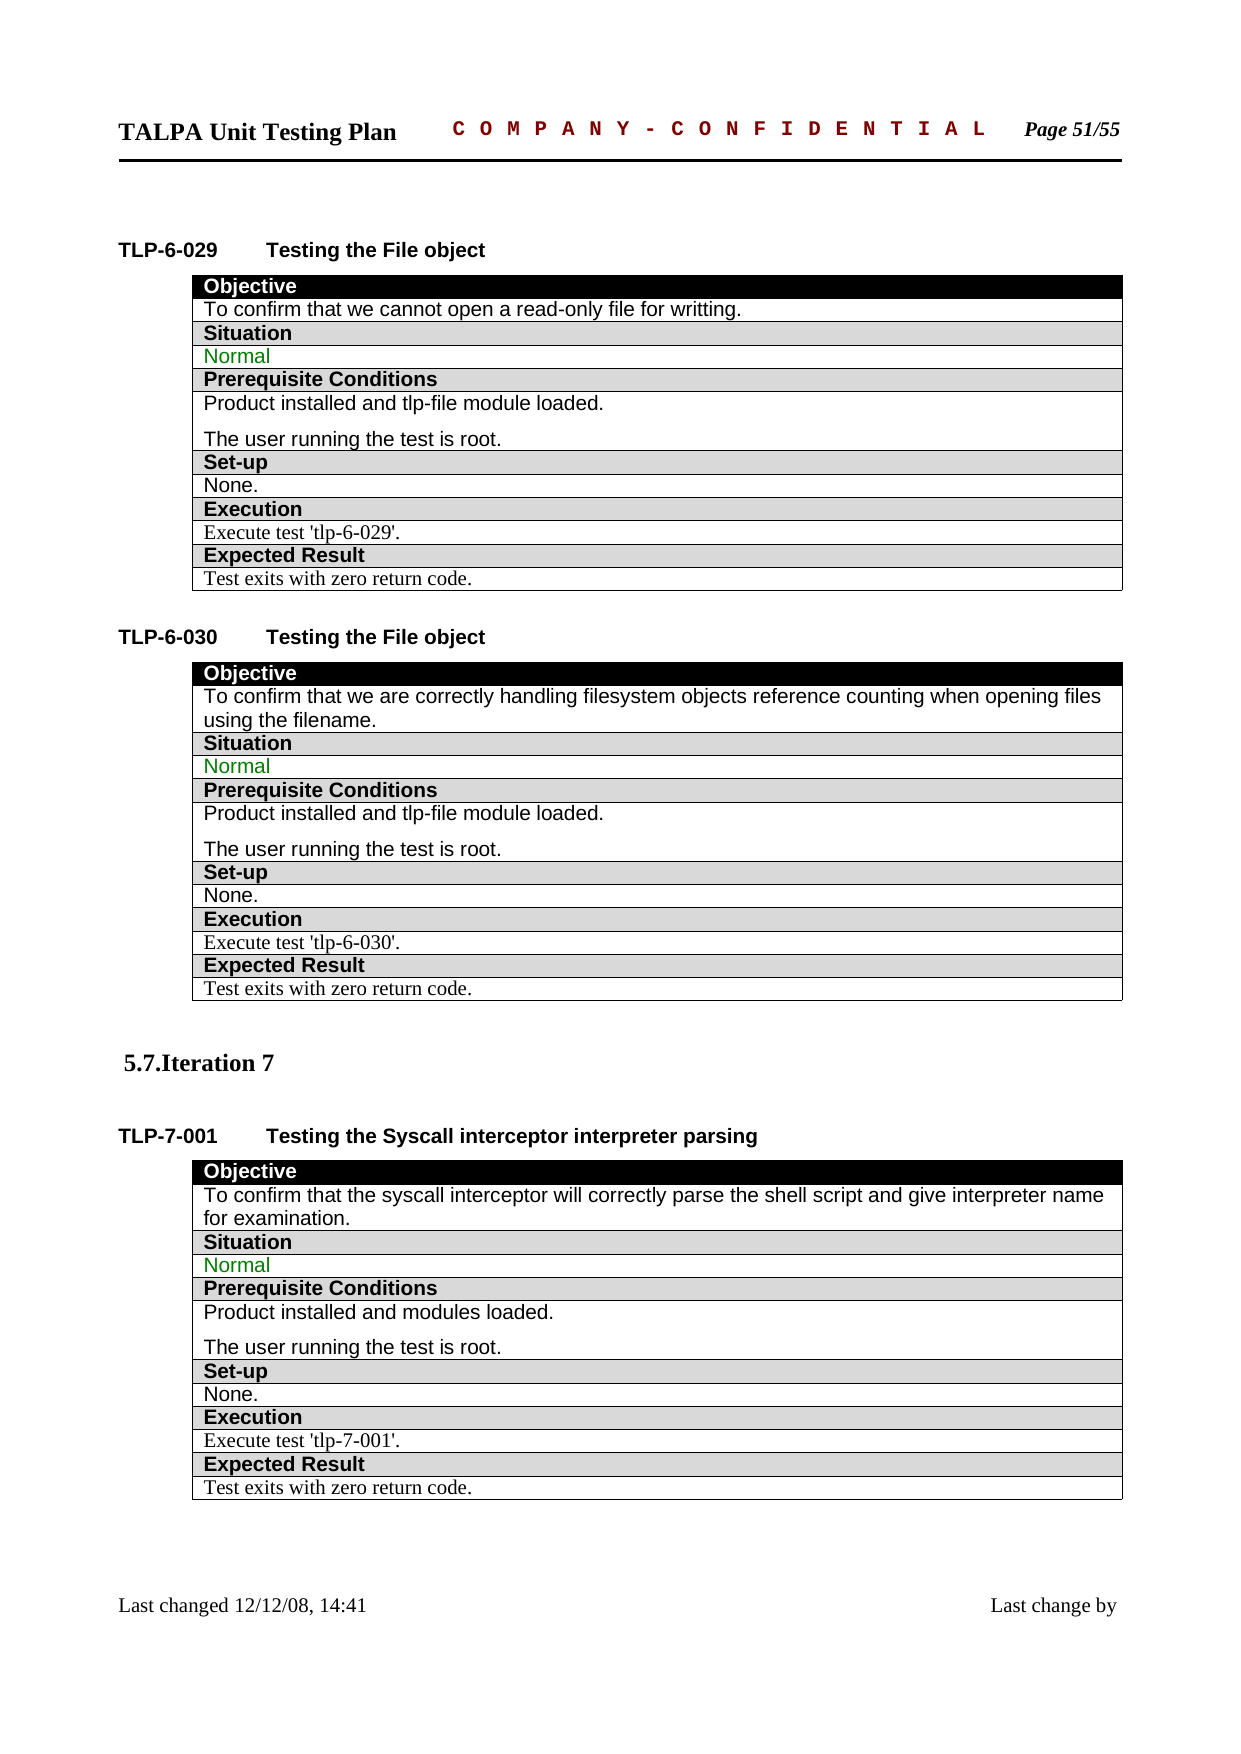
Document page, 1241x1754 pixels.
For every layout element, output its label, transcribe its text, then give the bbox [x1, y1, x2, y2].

table_cell Expected Result [193, 545, 1122, 567]
table_cell Product installed and modules loaded. The user running the test is root. [193, 1301, 1122, 1359]
table_cell To confirm that the syscall interceptor will correctly parse the shell script and give interpreter name for examination. [193, 1185, 1122, 1230]
table_cell Set-up [193, 1360, 1122, 1383]
table_cell Expected Result [193, 955, 1122, 977]
table_cell Situation [193, 733, 1122, 755]
table_header Objective [193, 276, 1122, 298]
table_header Objective [193, 663, 1122, 685]
table_cell Expected Result [193, 1453, 1122, 1476]
table_cell Normal [193, 1255, 1122, 1277]
table_cell To confirm that we are correctly handling filesystem objects reference counting when opening files using the filename. [193, 686, 1122, 732]
table_header Objective [193, 1161, 1122, 1184]
table_cell Situation [193, 1231, 1122, 1254]
table_cell Execute test 'tlp-7-001'. [193, 1430, 1122, 1452]
table_cell Normal [193, 346, 1122, 368]
table_cell Product installed and tlp-file module loaded. The user running the test is root. [193, 392, 1122, 450]
table_cell Prerequisite Conditions [193, 369, 1122, 391]
table_cell Execution [193, 1407, 1122, 1429]
table_cell None. [193, 1384, 1122, 1406]
table_cell Execution [193, 908, 1122, 931]
table_cell None. [193, 885, 1122, 907]
table_cell Prerequisite Conditions [193, 779, 1122, 802]
table_cell Set-up [193, 451, 1122, 474]
text TLP-7-001 Testing the Syscall interceptor interpreter parsing [118, 1124, 1122, 1148]
table_cell Execute test 'tlp-6-029'. [193, 521, 1122, 544]
table_cell Prerequisite Conditions [193, 1278, 1122, 1300]
text TLP-6-030 Testing the File object [118, 626, 1122, 649]
text TLP-6-029 Testing the File object [118, 239, 1122, 262]
table_cell Execute test 'tlp-6-030'. [193, 932, 1122, 954]
table_cell Set-up [193, 862, 1122, 884]
table_cell None. [193, 475, 1122, 497]
table_cell Test exits with zero return code. [193, 568, 1122, 590]
table_cell Product installed and tlp-file module loaded. The user running the test is root. [193, 803, 1122, 861]
table_cell To confirm that we cannot open a read-only file for writting. [193, 299, 1122, 321]
table_cell Execution [193, 498, 1122, 520]
table_cell Normal [193, 756, 1122, 778]
table_cell Test exits with zero return code. [193, 1477, 1122, 1499]
table_cell Situation [193, 322, 1122, 345]
subtitle Iteration 7 [124, 1049, 1122, 1076]
table_cell Test exits with zero return code. [193, 978, 1122, 1000]
